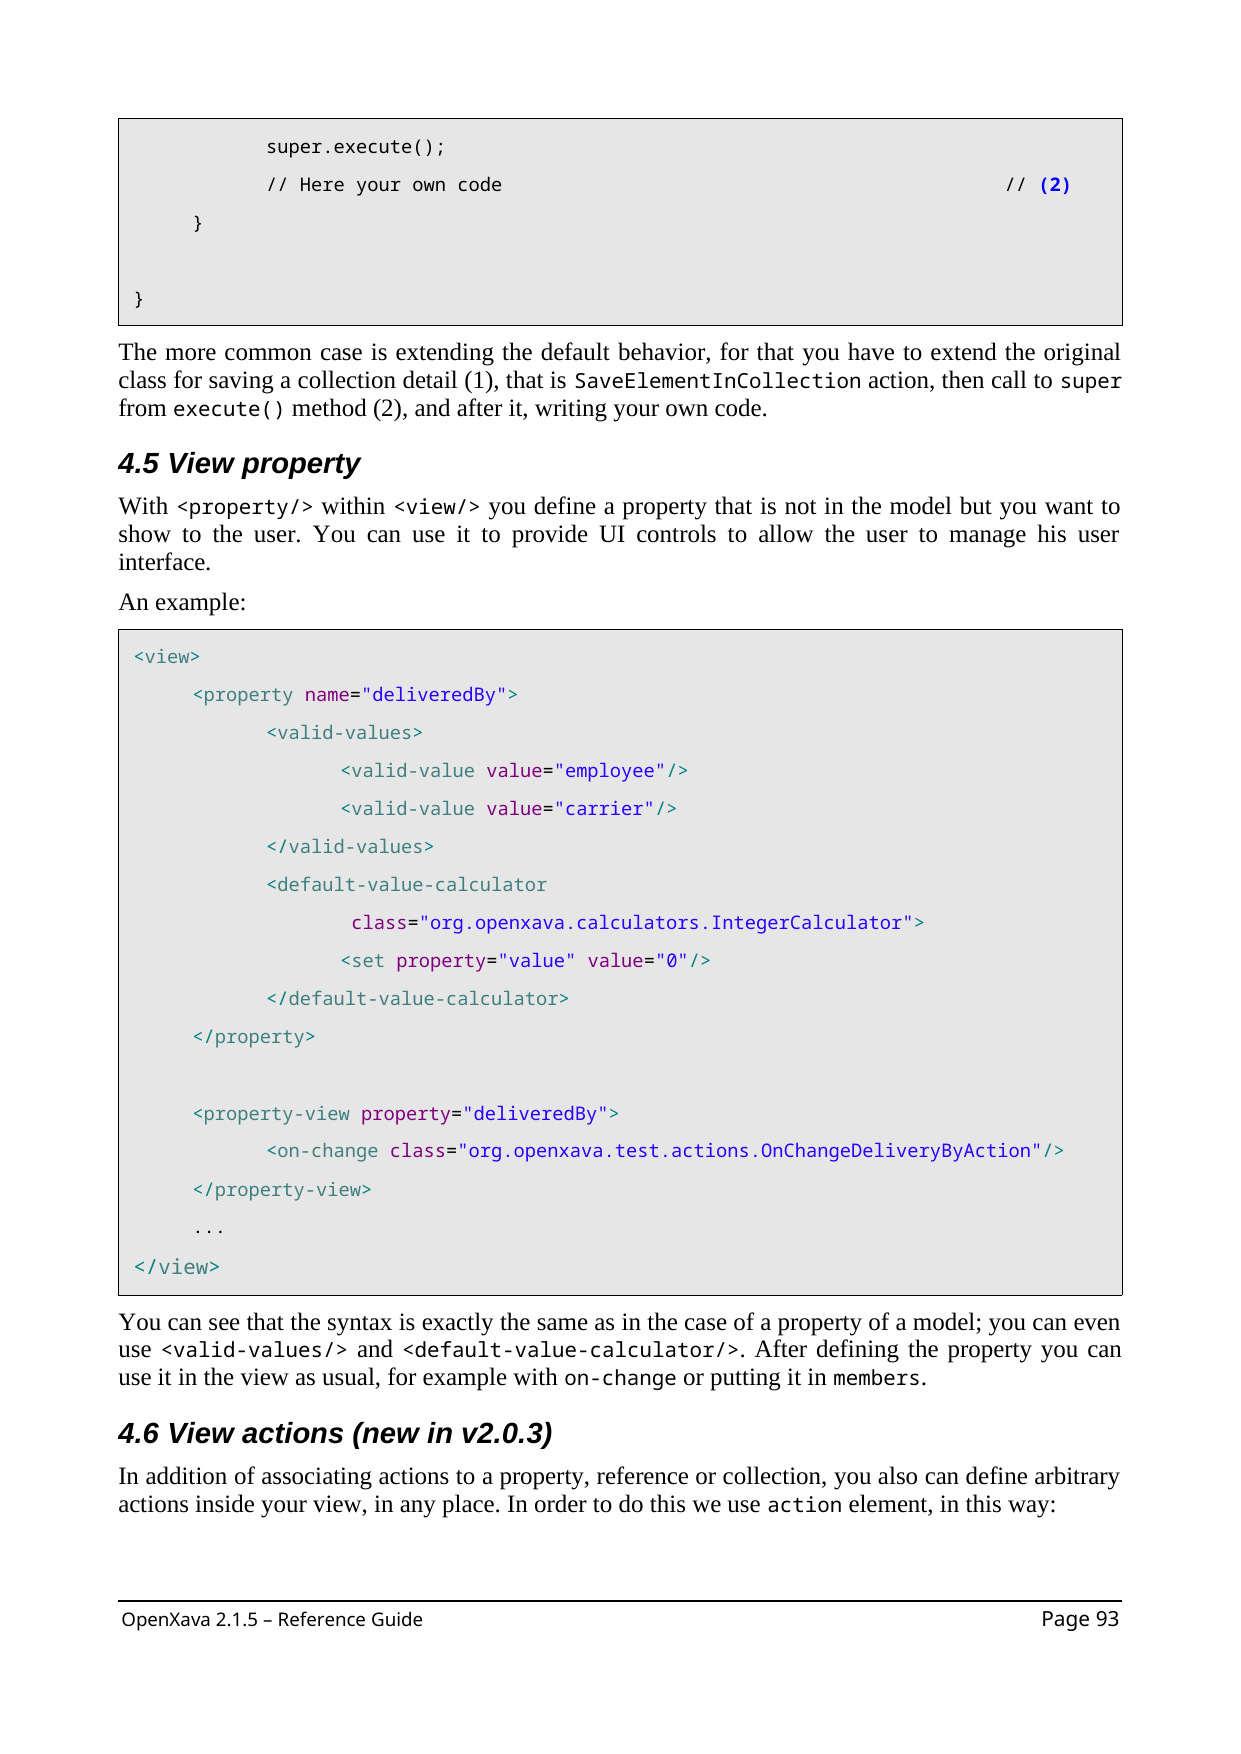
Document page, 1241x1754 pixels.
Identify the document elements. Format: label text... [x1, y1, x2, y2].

text class="org.openxava.calculators.IntegerCalculator"> [119, 895, 1122, 933]
text </valid-values> [119, 819, 1122, 857]
text <valid-value value="employee"/> [119, 743, 1122, 781]
text // Here your own code // (2) [119, 156, 1122, 194]
text <default-value-calculator [119, 857, 1122, 895]
text <on-change class="org.openxava.test.actions.OnChangeDeliveryByAction"/> [119, 1123, 1122, 1161]
text <valid-value value="carrier"/> [119, 781, 1122, 819]
text } [119, 270, 1122, 325]
subtitle View actions (new in v2.0.3) [118, 1417, 1122, 1449]
text ... [119, 1199, 1122, 1237]
text <view> [119, 630, 1122, 667]
text <property-view property="deliveredBy"> [119, 1085, 1122, 1123]
text With <property/> within <view/> you define a property that is not in the model but you want to show to the user. You can use it to provide UI controls to allow the user to manage his user interface. [118, 492, 1122, 576]
text <set property="value" value="0"/> [119, 933, 1122, 971]
text </view> [119, 1237, 1122, 1295]
subtitle View property [118, 447, 1122, 480]
text An example: [118, 588, 1122, 616]
text <property name="deliveredBy"> [119, 667, 1122, 705]
text </property-view> [119, 1161, 1122, 1199]
text super.execute(); [119, 119, 1122, 156]
text In addition of associating actions to a property, reference or collection, you also can define arbitrary actions inside your view, in any place. In order to do this we use action element, in this way: [118, 1462, 1122, 1518]
text <valid-values> [119, 705, 1122, 743]
text You can see that the syntax is exactly the same as in the case of a property of a model; you can even use <valid-values/> and <default-value-calculator/>. After defining the property you can use it in the view as usual, for example with on-change or putting it in members. [118, 1308, 1122, 1392]
text The more common case is extending the default behavior, for that you have to extend the original class for saving a collection detail (1), that is SaveElementInCollection action, then call to super from execute() method (2), and after it, writing your own code. [118, 338, 1122, 422]
text </default-value-calculator> [119, 971, 1122, 1009]
text } [119, 194, 1122, 232]
text </property> [119, 1009, 1122, 1047]
